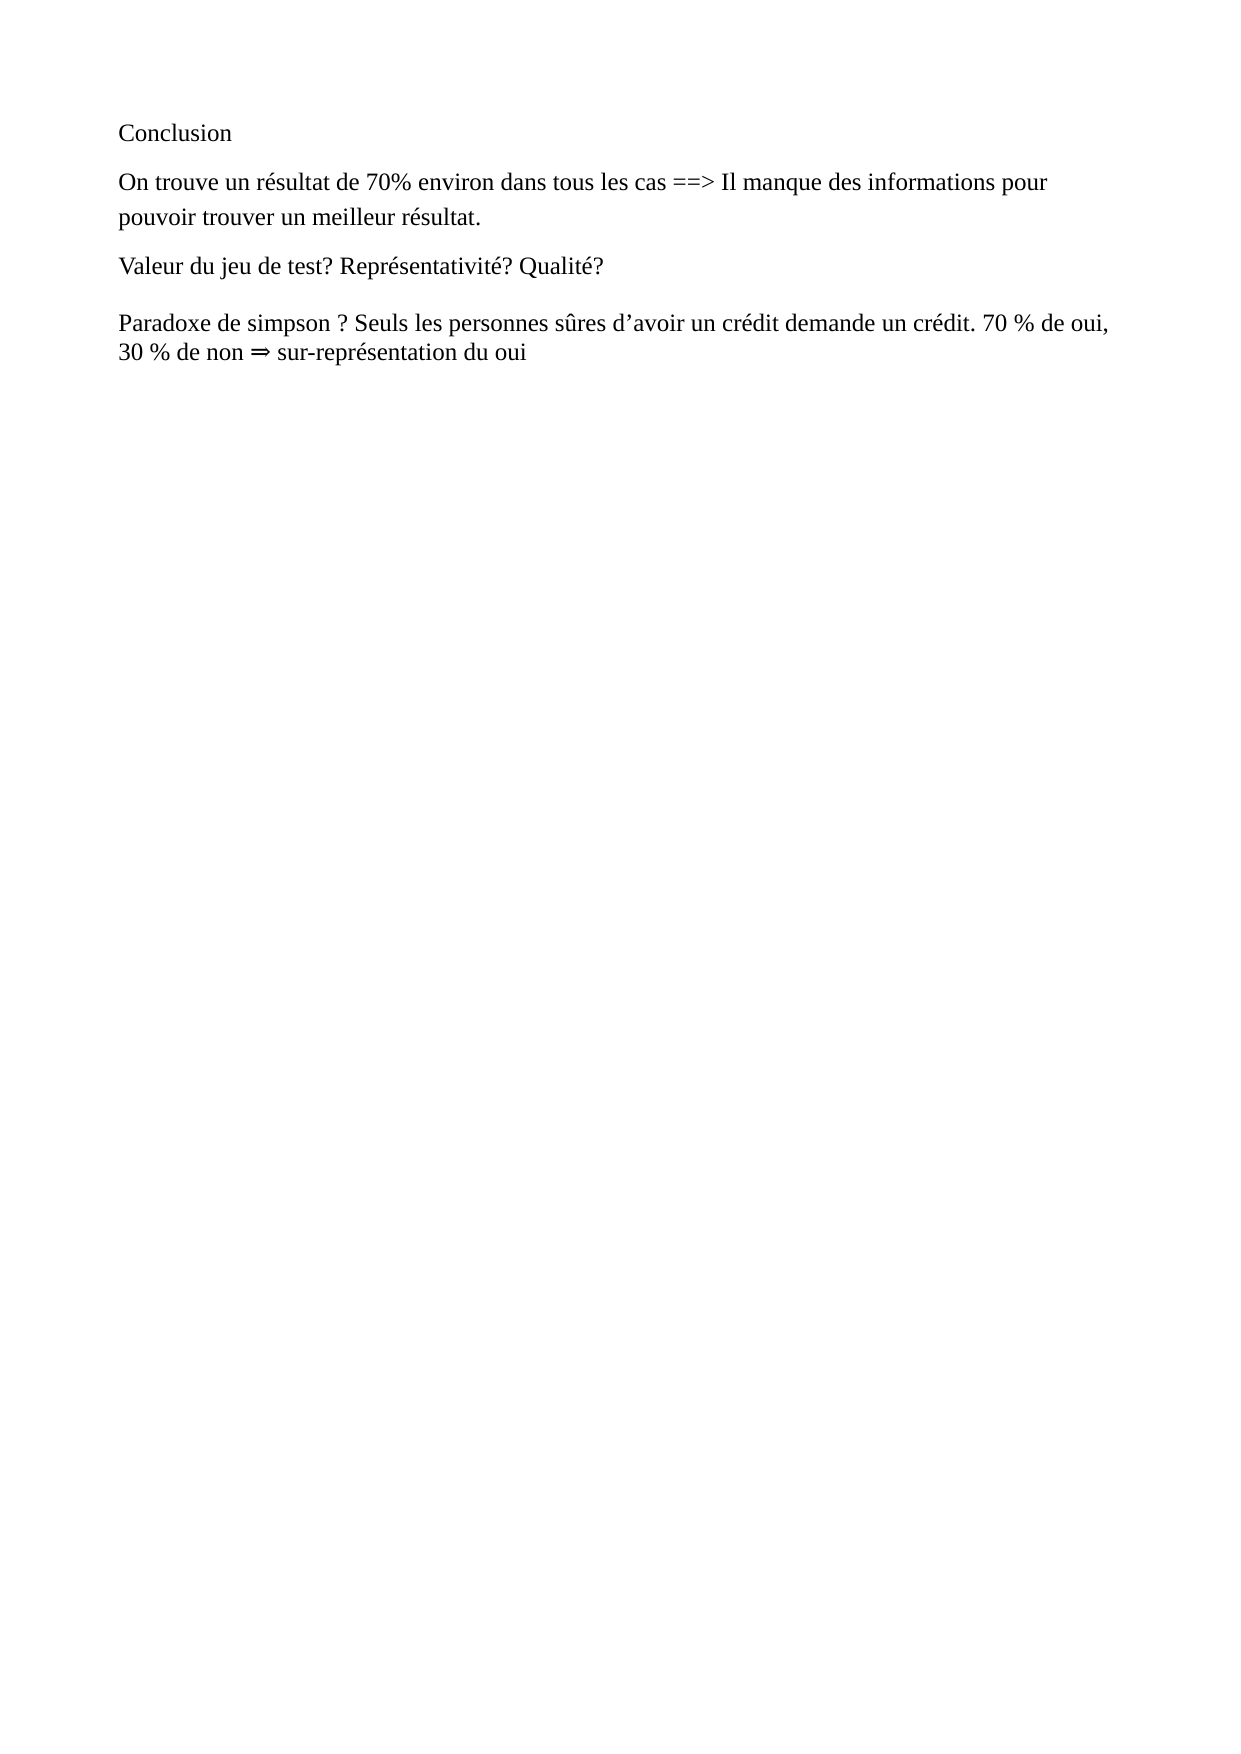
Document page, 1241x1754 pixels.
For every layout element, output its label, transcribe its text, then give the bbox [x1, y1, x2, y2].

text Conclusion [118, 118, 1122, 147]
text Paradoxe de simpson ? Seuls les personnes sûres d’avoir un crédit demande un crédit. 70 % de oui, 30 % de non ⇒ sur-représentation du oui [118, 308, 1122, 366]
text Valeur du jeu de test? Représentativité? Qualité? [118, 251, 1122, 279]
text On trouve un résultat de 70% environ dans tous les cas ==> Il manque des informations pour pouvoir trouver un meilleur résultat. [118, 167, 1122, 230]
